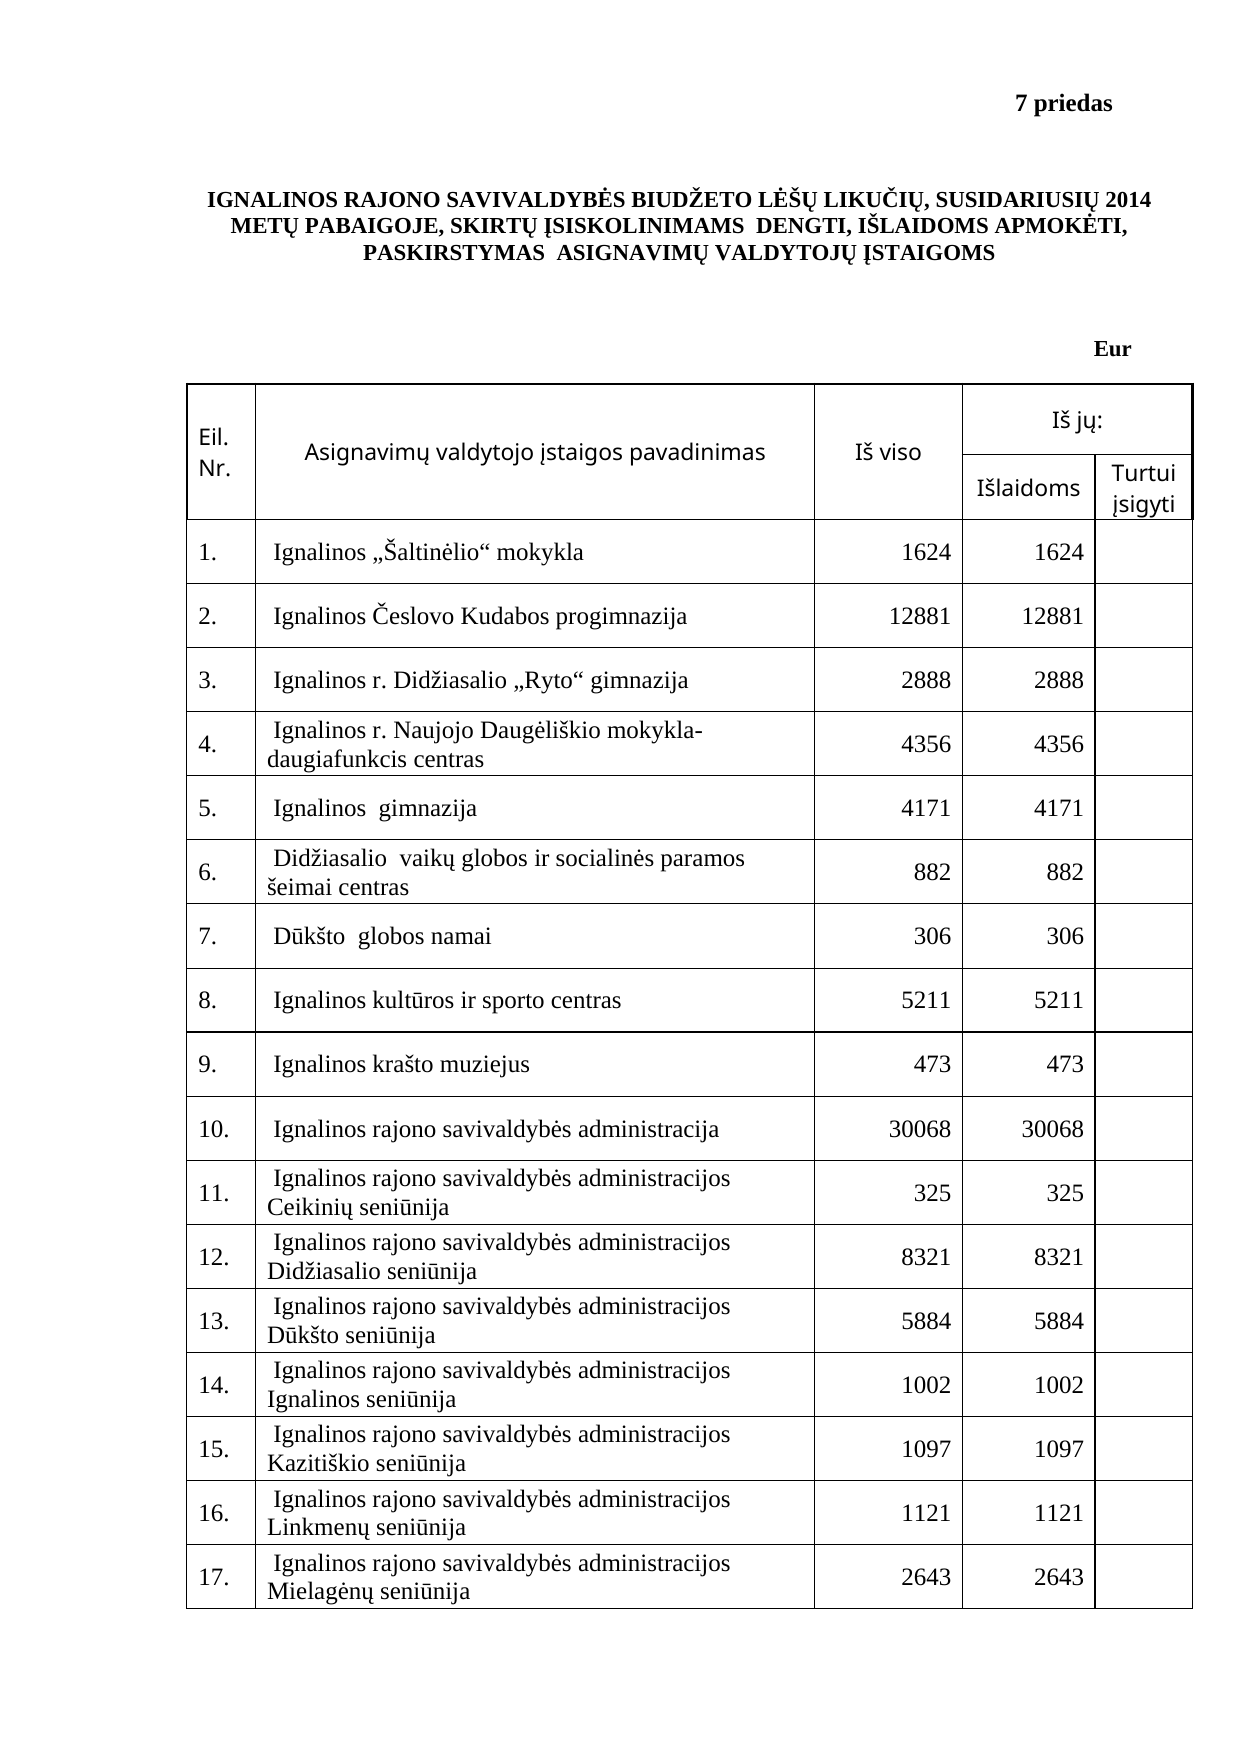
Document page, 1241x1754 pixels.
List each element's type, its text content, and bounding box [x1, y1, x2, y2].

table_cell 5211 [963, 969, 1094, 1031]
table_cell [1096, 584, 1192, 647]
table_cell [1096, 1481, 1192, 1544]
text Eur [177, 334, 1181, 361]
table_cell 2643 [963, 1545, 1094, 1608]
table_cell Ignalinos rajono savivaldybės administracijos Ignalinos seniūnija [256, 1353, 814, 1416]
table_cell 3. [187, 648, 255, 711]
table_cell Ignalinos gimnazija [256, 776, 814, 839]
table_cell [1096, 1417, 1192, 1480]
table_cell 2643 [815, 1545, 962, 1608]
table_cell 882 [815, 840, 962, 903]
table_cell Ignalinos kultūros ir sporto centras [256, 969, 814, 1031]
table_cell 1121 [815, 1481, 962, 1544]
table_cell 16. [187, 1481, 255, 1544]
table_cell 8. [187, 969, 255, 1031]
table_header Iš jų: [963, 385, 1191, 454]
table_cell Ignalinos rajono savivaldybės administracija [256, 1097, 814, 1159]
text 7 priedas [177, 88, 1181, 117]
table_cell 17. [187, 1545, 255, 1608]
table_cell Didžiasalio vaikų globos ir socialinės paramos šeimai centras [256, 840, 814, 903]
table_cell Ignalinos rajono savivaldybės administracijos Linkmenų seniūnija [256, 1481, 814, 1544]
table_cell [1096, 1033, 1192, 1096]
table_cell 882 [963, 840, 1094, 903]
table_cell Turtui įsigyti [1096, 455, 1191, 519]
table_cell 4356 [815, 712, 962, 775]
table_cell 1002 [815, 1353, 962, 1416]
table_cell 1624 [815, 520, 962, 583]
table_cell 4171 [963, 776, 1094, 839]
table_cell [1096, 969, 1192, 1031]
table_cell 7. [187, 904, 255, 967]
table_cell Ignalinos rajono savivaldybės administracijos Ceikinių seniūnija [256, 1161, 814, 1224]
table_cell 306 [815, 904, 962, 967]
table_header Eil. Nr. [188, 385, 255, 519]
table_cell 2888 [963, 648, 1094, 711]
table_cell 4171 [815, 776, 962, 839]
table_cell 5884 [815, 1289, 962, 1352]
table_cell [1096, 904, 1192, 967]
table_cell 1097 [815, 1417, 962, 1480]
table_cell [1096, 1545, 1192, 1608]
table_cell Ignalinos rajono savivaldybės administracijos Kazitiškio seniūnija [256, 1417, 814, 1480]
table_cell 2. [187, 584, 255, 647]
table_cell [1096, 776, 1192, 839]
table_cell 5211 [815, 969, 962, 1031]
table_cell Ignalinos Česlovo Kudabos progimnazija [256, 584, 814, 647]
table_cell 325 [963, 1161, 1094, 1224]
table_cell 473 [815, 1033, 962, 1096]
table_cell [1096, 1161, 1192, 1224]
table_cell Ignalinos r. Didžiasalio „Ryto“ gimnazija [256, 648, 814, 711]
text IGNALINOS RAJONO SAVIVALDYBĖS BIUDŽETO LĖŠŲ LIKUČIŲ, SUSIDARIUSIŲ 2014 METŲ PABAIGOJE, SKIRTŲ ĮSISKOLINIMAMS DENGTI, IŠLAIDOMS APMOKĖTI, PASKIRSTYMAS ASIGNAVIMŲ VALDYTOJŲ ĮSTAIGOMS [177, 186, 1181, 265]
table_cell 473 [963, 1033, 1094, 1096]
table_cell 11. [187, 1161, 255, 1224]
table_cell 1002 [963, 1353, 1094, 1416]
table_cell Ignalinos r. Naujojo Daugėliškio mokykla- daugiafunkcis centras [256, 712, 814, 775]
table_cell 30068 [815, 1097, 962, 1159]
table_cell 1624 [963, 520, 1094, 583]
table_cell Ignalinos krašto muziejus [256, 1033, 814, 1096]
table_cell 30068 [963, 1097, 1094, 1159]
table_cell [1096, 1353, 1192, 1416]
table_cell 14. [187, 1353, 255, 1416]
table_cell [1096, 840, 1192, 903]
table_cell 15. [187, 1417, 255, 1480]
table_cell 1097 [963, 1417, 1094, 1480]
table_cell [1096, 1225, 1192, 1288]
table_cell 12. [187, 1225, 255, 1288]
table_cell 4356 [963, 712, 1094, 775]
table_cell 5. [187, 776, 255, 839]
table_cell [1096, 1097, 1192, 1159]
table_cell 6. [187, 840, 255, 903]
table_cell Ignalinos rajono savivaldybės administracijos Dūkšto seniūnija [256, 1289, 814, 1352]
table_cell 4. [187, 712, 255, 775]
table_cell 9. [187, 1033, 255, 1096]
table_cell 325 [815, 1161, 962, 1224]
table_cell Išlaidoms [963, 455, 1094, 519]
table_cell [1096, 712, 1192, 775]
table_cell [1096, 1289, 1192, 1352]
table_cell [1096, 520, 1192, 583]
table_header Iš viso [815, 385, 962, 519]
table_cell 13. [187, 1289, 255, 1352]
table_cell 1121 [963, 1481, 1094, 1544]
table_cell Ignalinos rajono savivaldybės administracijos Mielagėnų seniūnija [256, 1545, 814, 1608]
table_cell 2888 [815, 648, 962, 711]
table_cell Dūkšto globos namai [256, 904, 814, 967]
table_cell 5884 [963, 1289, 1094, 1352]
table_cell 10. [187, 1097, 255, 1159]
table_cell 306 [963, 904, 1094, 967]
table_cell 1. [187, 520, 255, 583]
table_cell [1096, 648, 1192, 711]
table_cell Ignalinos „Šaltinėlio“ mokykla [256, 520, 814, 583]
table_header Asignavimų valdytojo įstaigos pavadinimas [256, 385, 814, 519]
table_cell Ignalinos rajono savivaldybės administracijos Didžiasalio seniūnija [256, 1225, 814, 1288]
table_cell 8321 [815, 1225, 962, 1288]
table_cell 12881 [815, 584, 962, 647]
table_cell 8321 [963, 1225, 1094, 1288]
table_cell 12881 [963, 584, 1094, 647]
